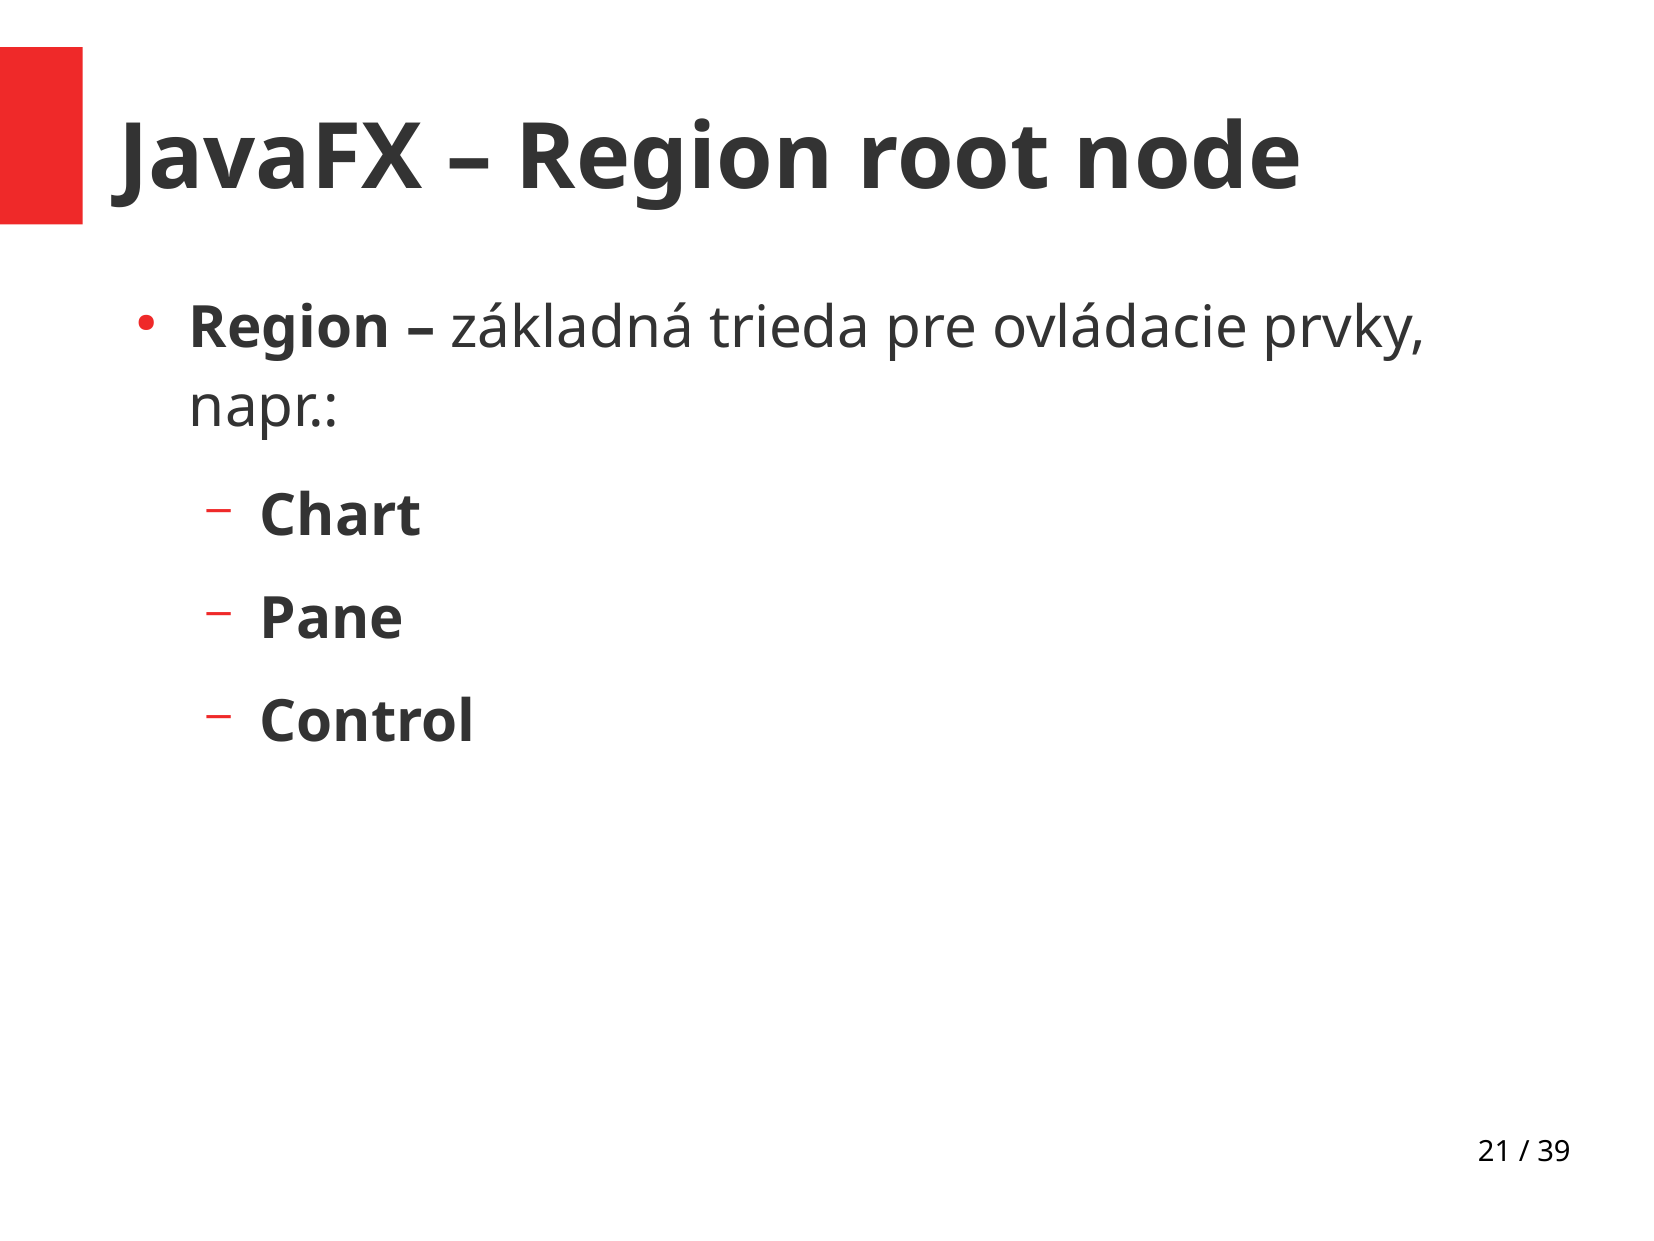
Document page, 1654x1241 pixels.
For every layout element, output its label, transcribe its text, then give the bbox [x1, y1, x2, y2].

list Region – základná trieda pre ovládacie prvky, napr.: Chart Pane Control [118, 285, 1536, 1005]
title JavaFX – Region root node [118, 49, 1571, 257]
